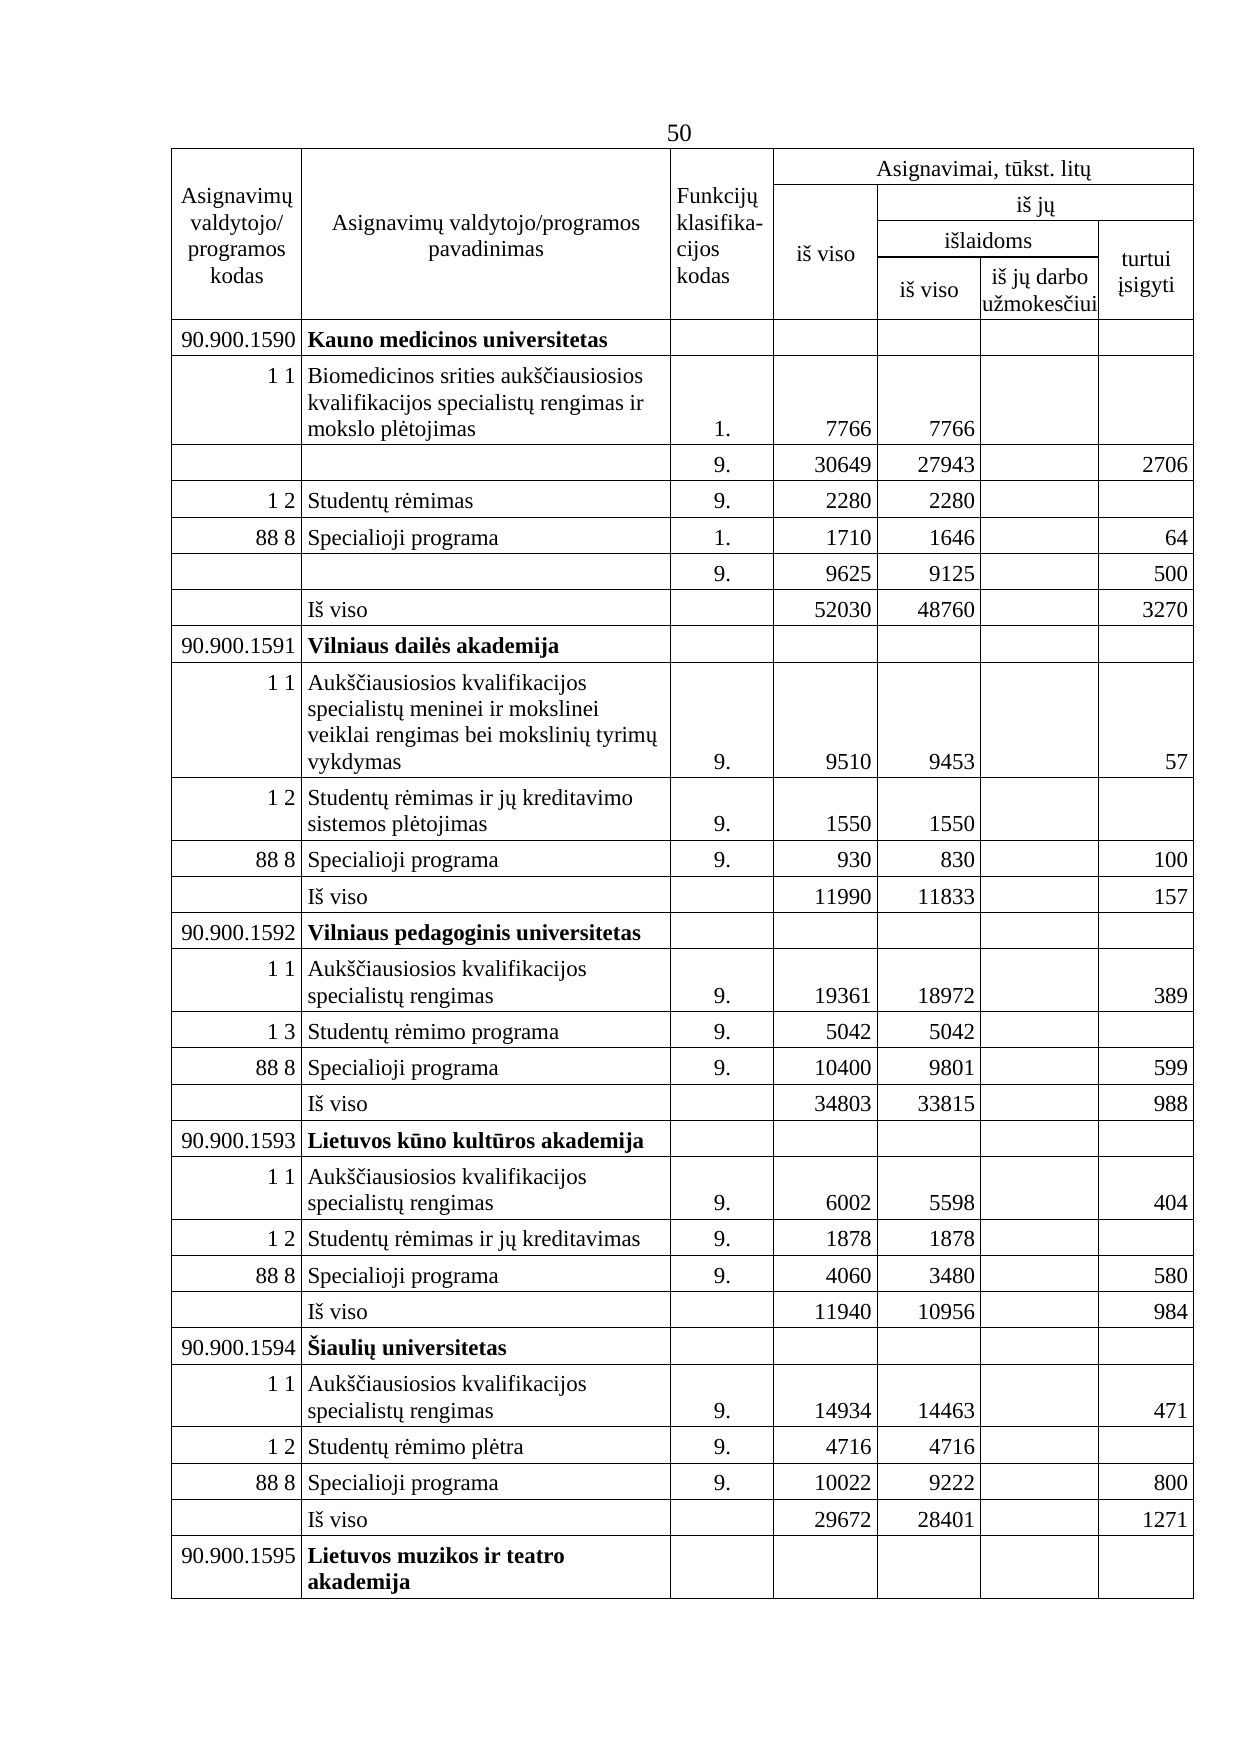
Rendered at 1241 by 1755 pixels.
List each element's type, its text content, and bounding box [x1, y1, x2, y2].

table_cell 30649 [774, 445, 877, 480]
table_cell 2280 [878, 481, 980, 517]
table_cell 9. [671, 1256, 773, 1291]
table_cell Vilniaus dailės akademija [302, 626, 670, 662]
table_cell [981, 1328, 1098, 1363]
table_cell 10400 [774, 1048, 877, 1083]
table_cell 11990 [774, 877, 877, 912]
table_cell [774, 1328, 877, 1363]
table_cell [671, 1292, 773, 1327]
table_cell 4716 [774, 1427, 877, 1462]
table_cell [671, 320, 773, 355]
table_cell [981, 626, 1098, 662]
table_cell Iš viso [302, 877, 670, 912]
table_cell [671, 877, 773, 912]
table_header Asignavimų valdytojo/ programos kodas [172, 149, 301, 319]
table_cell 9453 [878, 663, 980, 777]
table_cell 1271 [1099, 1500, 1193, 1535]
table_cell 5042 [878, 1012, 980, 1047]
table_cell 830 [878, 841, 980, 876]
table_cell [671, 1328, 773, 1363]
table_cell 88 8 [172, 1464, 301, 1499]
table_cell 10956 [878, 1292, 980, 1327]
table_cell [774, 320, 877, 355]
table_cell [1099, 356, 1193, 444]
table_cell 404 [1099, 1157, 1193, 1218]
table_cell turtui įsigyti [1099, 221, 1193, 319]
table_cell [878, 913, 980, 948]
table_header Asignavimai, tūkst. litų [774, 149, 1193, 184]
table_cell [1099, 320, 1193, 355]
table_cell Iš viso [302, 1292, 670, 1327]
table_cell 7766 [878, 356, 980, 444]
table_cell 9. [671, 1365, 773, 1426]
table_cell 1 2 [172, 1427, 301, 1462]
table_cell 88 8 [172, 1048, 301, 1083]
table_cell 9. [671, 1427, 773, 1462]
table_cell 500 [1099, 554, 1193, 589]
table_cell 1 1 [172, 1365, 301, 1426]
table_cell 1878 [774, 1220, 877, 1255]
table_cell 599 [1099, 1048, 1193, 1083]
table_cell [172, 1292, 301, 1327]
table_cell 3270 [1099, 590, 1193, 625]
table_cell [671, 913, 773, 948]
table_cell 9. [671, 1048, 773, 1083]
table_cell Studentų rėmimas ir jų kreditavimas [302, 1220, 670, 1255]
table_cell 1878 [878, 1220, 980, 1255]
table_cell 14934 [774, 1365, 877, 1426]
table_cell [671, 1536, 773, 1597]
table_cell [981, 1012, 1098, 1047]
table_cell 9. [671, 1464, 773, 1499]
table_cell 90.900.1590 [172, 320, 301, 355]
table_cell [981, 1157, 1098, 1218]
table_cell Specialioji programa [302, 518, 670, 553]
table_cell [1099, 778, 1193, 839]
table_cell [981, 518, 1098, 553]
table_cell 1 2 [172, 778, 301, 839]
table_cell [172, 445, 301, 480]
table_cell 930 [774, 841, 877, 876]
table_cell 1 1 [172, 356, 301, 444]
table_cell [981, 1464, 1098, 1499]
table_cell 9510 [774, 663, 877, 777]
table_cell [172, 1085, 301, 1120]
table_cell [1099, 1427, 1193, 1462]
table_cell [981, 1256, 1098, 1291]
table_cell 580 [1099, 1256, 1193, 1291]
table_cell 64 [1099, 518, 1193, 553]
table_cell 389 [1099, 949, 1193, 1011]
table_cell 9. [671, 949, 773, 1011]
table_cell [671, 1121, 773, 1156]
table_cell iš viso [878, 258, 980, 319]
table_cell 1 3 [172, 1012, 301, 1047]
table_cell [981, 554, 1098, 589]
table_cell 6002 [774, 1157, 877, 1218]
table_cell 1 2 [172, 1220, 301, 1255]
table_cell 1 1 [172, 1157, 301, 1218]
table_cell [981, 356, 1098, 444]
table_cell 11940 [774, 1292, 877, 1327]
table_cell [1099, 913, 1193, 948]
table_cell Kauno medicinos universitetas [302, 320, 670, 355]
table_cell 9. [671, 481, 773, 517]
table_cell [1099, 1536, 1193, 1597]
table_cell 4716 [878, 1427, 980, 1462]
table_cell iš jų [878, 185, 1193, 220]
table_cell [878, 320, 980, 355]
table_cell 4060 [774, 1256, 877, 1291]
table_cell Šiaulių universitetas [302, 1328, 670, 1363]
table_cell 52030 [774, 590, 877, 625]
table_cell Studentų rėmimas [302, 481, 670, 517]
table_cell [172, 554, 301, 589]
table_cell [981, 1121, 1098, 1156]
table_cell 34803 [774, 1085, 877, 1120]
table_cell 9222 [878, 1464, 980, 1499]
table_cell [981, 913, 1098, 948]
table_cell 1. [671, 356, 773, 444]
table_cell 7766 [774, 356, 877, 444]
table_cell Lietuvos kūno kultūros akademija [302, 1121, 670, 1156]
table_cell [878, 626, 980, 662]
table_cell 28401 [878, 1500, 980, 1535]
table_cell 9. [671, 554, 773, 589]
table_cell 3480 [878, 1256, 980, 1291]
table_cell 1 1 [172, 663, 301, 777]
table_cell Biomedicinos srities aukščiausiosios kvalifikacijos specialistų rengimas ir mokslo plėtojimas [302, 356, 670, 444]
table_cell [981, 1427, 1098, 1462]
table_cell Specialioji programa [302, 1048, 670, 1083]
table_cell [774, 626, 877, 662]
table_cell [981, 841, 1098, 876]
table_cell 157 [1099, 877, 1193, 912]
table_cell Aukščiausiosios kvalifikacijos specialistų rengimas [302, 949, 670, 1011]
table_cell Studentų rėmimo programa [302, 1012, 670, 1047]
table_header Asignavimų valdytojo/programos pavadinimas [302, 149, 670, 319]
table_cell [878, 1536, 980, 1597]
table_cell Studentų rėmimo plėtra [302, 1427, 670, 1462]
table_cell 18972 [878, 949, 980, 1011]
table_cell 9. [671, 778, 773, 839]
table_cell [981, 590, 1098, 625]
table_cell 29672 [774, 1500, 877, 1535]
table_cell [878, 1121, 980, 1156]
table_cell 2706 [1099, 445, 1193, 480]
table_cell [981, 1220, 1098, 1255]
table_cell 14463 [878, 1365, 980, 1426]
table_cell 9125 [878, 554, 980, 589]
table_cell [981, 481, 1098, 517]
table_cell [1099, 1121, 1193, 1156]
table_cell [981, 445, 1098, 480]
table_cell 90.900.1591 [172, 626, 301, 662]
table_cell iš viso [774, 185, 877, 319]
table_cell [981, 320, 1098, 355]
table_cell 9. [671, 1012, 773, 1047]
table_cell 1 2 [172, 481, 301, 517]
table_cell [981, 1500, 1098, 1535]
table_cell 19361 [774, 949, 877, 1011]
table_cell Aukščiausiosios kvalifikacijos specialistų rengimas [302, 1157, 670, 1218]
table_header Funkcijų klasifika-cijos kodas [671, 149, 773, 319]
table_cell [774, 913, 877, 948]
table_cell 1. [671, 518, 773, 553]
table_cell [981, 1536, 1098, 1597]
table_cell 100 [1099, 841, 1193, 876]
table_cell 88 8 [172, 841, 301, 876]
table_cell [774, 1536, 877, 1597]
table_cell [671, 1500, 773, 1535]
table_cell [981, 1085, 1098, 1120]
table_cell Aukščiausiosios kvalifikacijos specialistų rengimas [302, 1365, 670, 1426]
table_cell 9625 [774, 554, 877, 589]
table_cell 48760 [878, 590, 980, 625]
table_cell 1550 [878, 778, 980, 839]
table_cell Iš viso [302, 1085, 670, 1120]
table_cell [302, 554, 670, 589]
table_cell [981, 1048, 1098, 1083]
table_cell 9. [671, 841, 773, 876]
table_cell [671, 626, 773, 662]
table_cell 9. [671, 663, 773, 777]
table_cell 33815 [878, 1085, 980, 1120]
table_cell [981, 663, 1098, 777]
table_cell Aukščiausiosios kvalifikacijos specialistų meninei ir mokslinei veiklai rengimas bei mokslinių tyrimų vykdymas [302, 663, 670, 777]
table_cell [671, 590, 773, 625]
table_cell 9. [671, 1220, 773, 1255]
table_cell Studentų rėmimas ir jų kreditavimo sistemos plėtojimas [302, 778, 670, 839]
table_cell 9801 [878, 1048, 980, 1083]
table_cell 800 [1099, 1464, 1193, 1499]
table_cell 57 [1099, 663, 1193, 777]
table_cell 90.900.1592 [172, 913, 301, 948]
table_cell 9. [671, 1157, 773, 1218]
table_cell [1099, 626, 1193, 662]
table_cell [981, 778, 1098, 839]
table_cell 1550 [774, 778, 877, 839]
table_cell [1099, 1220, 1193, 1255]
table_cell [981, 1365, 1098, 1426]
table_cell [1099, 1328, 1193, 1363]
table_cell 2280 [774, 481, 877, 517]
table_cell 5042 [774, 1012, 877, 1047]
table_cell 88 8 [172, 1256, 301, 1291]
table_cell [1099, 1012, 1193, 1047]
table_cell Iš viso [302, 1500, 670, 1535]
table_cell 90.900.1593 [172, 1121, 301, 1156]
table_cell [172, 590, 301, 625]
table_cell [172, 877, 301, 912]
table_cell išlaidoms [878, 221, 1098, 256]
table_cell 1710 [774, 518, 877, 553]
table_cell Vilniaus pedagoginis universitetas [302, 913, 670, 948]
table_cell 10022 [774, 1464, 877, 1499]
table_cell Lietuvos muzikos ir teatro akademija [302, 1536, 670, 1597]
table_cell 1646 [878, 518, 980, 553]
table_cell Iš viso [302, 590, 670, 625]
table_cell 90.900.1594 [172, 1328, 301, 1363]
table_cell [172, 1500, 301, 1535]
table_cell [981, 877, 1098, 912]
table_cell 90.900.1595 [172, 1536, 301, 1597]
table_cell Specialioji programa [302, 1256, 670, 1291]
table_cell [1099, 481, 1193, 517]
table_cell [878, 1328, 980, 1363]
table_cell 988 [1099, 1085, 1193, 1120]
table_cell Specialioji programa [302, 1464, 670, 1499]
table_cell [981, 949, 1098, 1011]
table_cell 9. [671, 445, 773, 480]
table_cell [302, 445, 670, 480]
table_cell [671, 1085, 773, 1120]
table_cell Specialioji programa [302, 841, 670, 876]
table_cell iš jų darbo užmokesčiui [981, 258, 1098, 319]
table_cell 5598 [878, 1157, 980, 1218]
table_cell 88 8 [172, 518, 301, 553]
table_cell 1 1 [172, 949, 301, 1011]
table_cell 11833 [878, 877, 980, 912]
table_cell 27943 [878, 445, 980, 480]
table_cell [981, 1292, 1098, 1327]
table_cell 471 [1099, 1365, 1193, 1426]
table_cell 984 [1099, 1292, 1193, 1327]
table_cell [774, 1121, 877, 1156]
